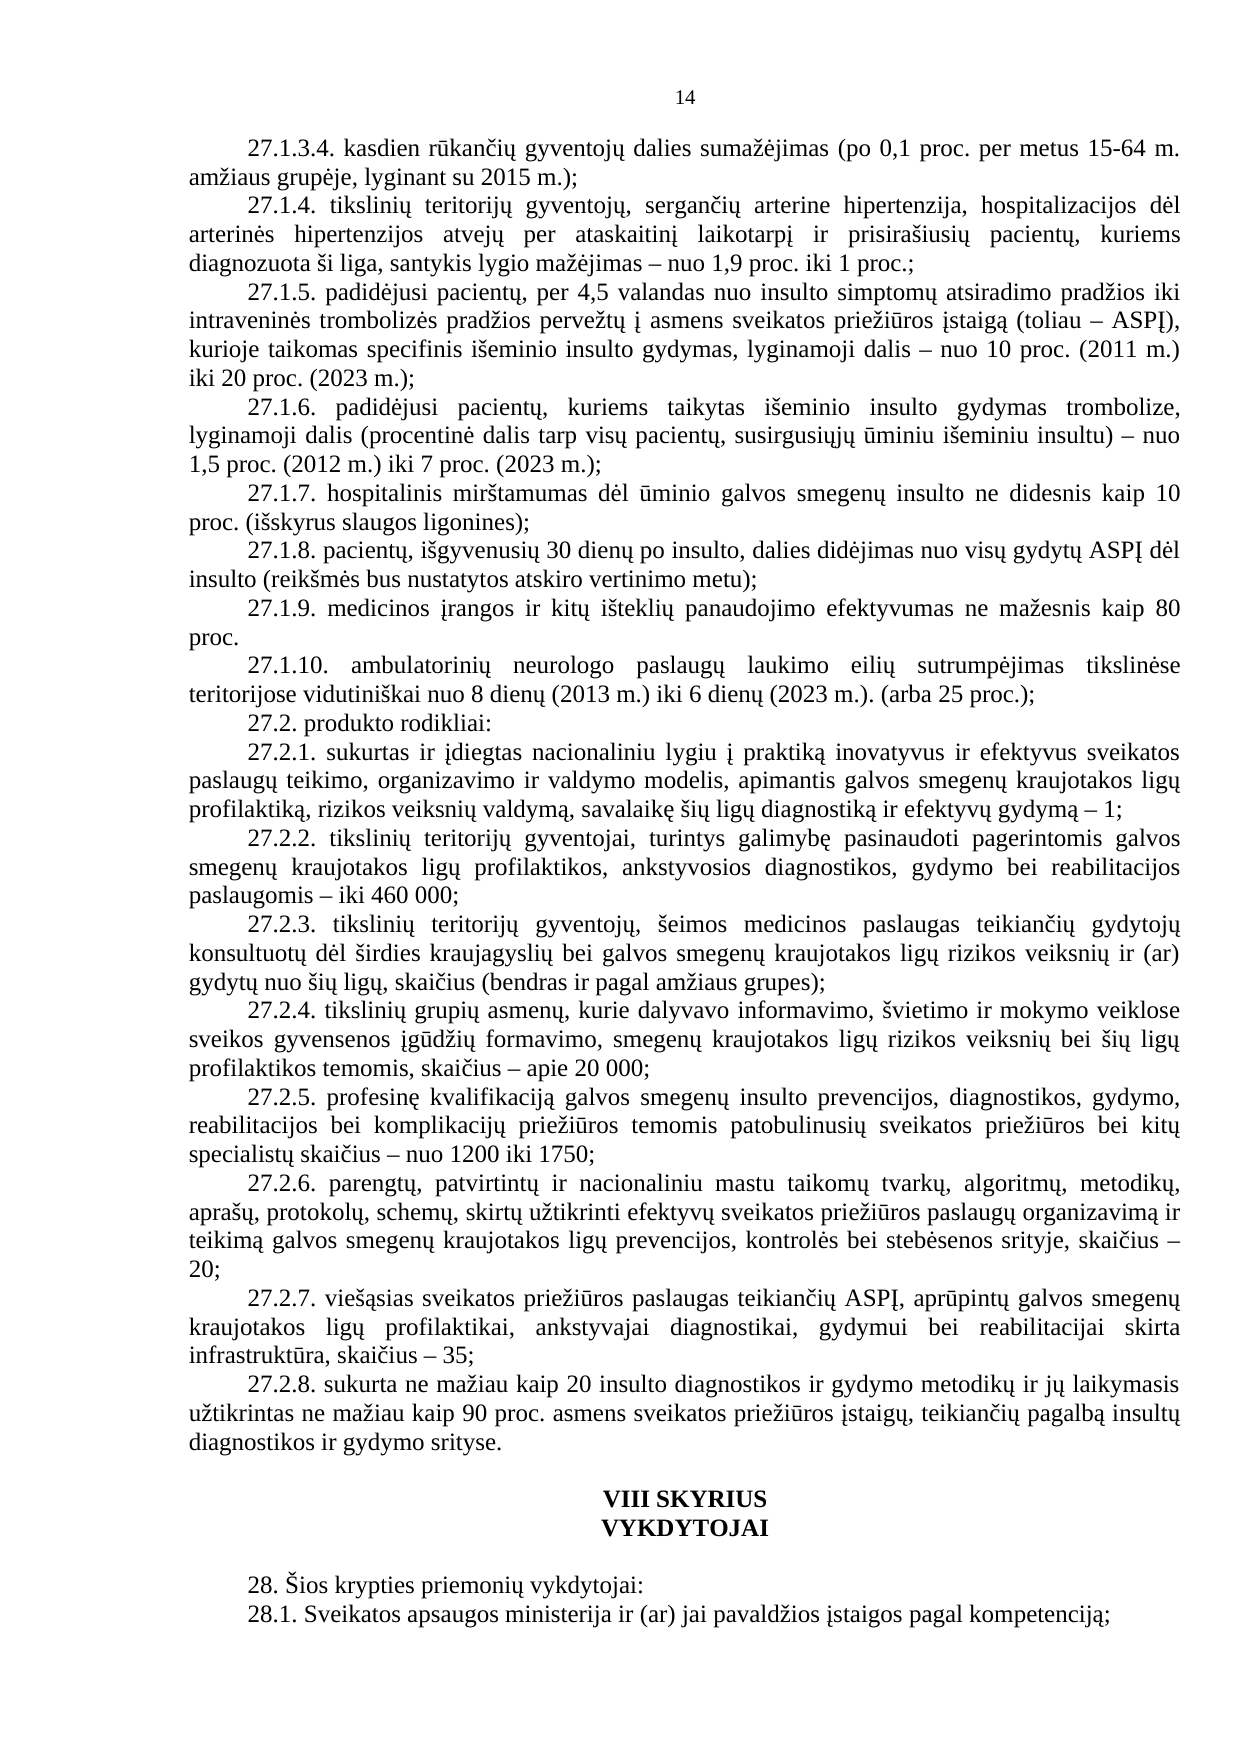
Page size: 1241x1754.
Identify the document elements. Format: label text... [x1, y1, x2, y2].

text 27.2.3. tikslinių teritorijų gyventojų, šeimos medicinos paslaugas teikiančių gydytojų konsultuotų dėl širdies kraujagyslių bei galvos smegenų kraujotakos ligų rizikos veiksnių ir (ar) gydytų nuo šių ligų, skaičius (bendras ir pagal amžiaus grupes); [188, 909, 1181, 996]
text 27.1.6. padidėjusi pacientų, kuriems taikytas išeminio insulto gydymas trombolize, lyginamoji dalis (procentinė dalis tarp visų pacientų, susirgusiųjų ūminiu išeminiu insultu) – nuo 1,5 proc. (2012 m.) iki 7 proc. (2023 m.); [188, 392, 1181, 478]
text 27.1.3.4. kasdien rūkančių gyventojų dalies sumažėjimas (po 0,1 proc. per metus 15-64 m. amžiaus grupėje, lyginant su 2015 m.); [188, 133, 1181, 191]
text 27.2.5. profesinę kvalifikaciją galvos smegenų insulto prevencijos, diagnostikos, gydymo, reabilitacijos bei komplikacijų priežiūros temomis patobulinusių sveikatos priežiūros bei kitų specialistų skaičius – nuo 1200 iki 1750; [188, 1082, 1181, 1168]
text 27.2.8. sukurta ne mažiau kaip 20 insulto diagnostikos ir gydymo metodikų ir jų laikymasis užtikrintas ne mažiau kaip 90 proc. asmens sveikatos priežiūros įstaigų, teikiančių pagalbą insultų diagnostikos ir gydymo srityse. [188, 1369, 1181, 1456]
text 27.1.8. pacientų, išgyvenusių 30 dienų po insulto, dalies didėjimas nuo visų gydytų ASPĮ dėl insulto (reikšmės bus nustatytos atskiro vertinimo metu); [188, 536, 1181, 593]
text 27.2. produkto rodikliai: [188, 708, 1181, 737]
text 27.1.7. hospitalinis mirštamumas dėl ūminio galvos smegenų insulto ne didesnis kaip 10 proc. (išskyrus slaugos ligonines); [188, 478, 1181, 536]
text 27.1.5. padidėjusi pacientų, per 4,5 valandas nuo insulto simptomų atsiradimo pradžios iki intraveninės trombolizės pradžios pervežtų į asmens sveikatos priežiūros įstaigą (toliau – ASPĮ), kurioje taikomas specifinis išeminio insulto gydymas, lyginamoji dalis – nuo 10 proc. (2011 m.) iki 20 proc. (2023 m.); [188, 277, 1181, 392]
text 27.2.2. tikslinių teritorijų gyventojai, turintys galimybę pasinaudoti pagerintomis galvos smegenų kraujotakos ligų profilaktikos, ankstyvosios diagnostikos, gydymo bei reabilitacijos paslaugomis – iki 460 000; [188, 823, 1181, 909]
text 27.2.1. sukurtas ir įdiegtas nacionaliniu lygiu į praktiką inovatyvus ir efektyvus sveikatos paslaugų teikimo, organizavimo ir valdymo modelis, apimantis galvos smegenų kraujotakos ligų profilaktiką, rizikos veiksnių valdymą, savalaikę šių ligų diagnostiką ir efektyvų gydymą – 1; [188, 737, 1181, 823]
text VYKDYTOJAI [188, 1513, 1181, 1542]
text 27.1.4. tikslinių teritorijų gyventojų, sergančių arterine hipertenzija, hospitalizacijos dėl arterinės hipertenzijos atvejų per ataskaitinį laikotarpį ir prisirašiusių pacientų, kuriems diagnozuota ši liga, santykis lygio mažėjimas – nuo 1,9 proc. iki 1 proc.; [188, 191, 1181, 277]
text 27.2.6. parengtų, patvirtintų ir nacionaliniu mastu taikomų tvarkų, algoritmų, metodikų, aprašų, protokolų, schemų, skirtų užtikrinti efektyvų sveikatos priežiūros paslaugų organizavimą ir teikimą galvos smegenų kraujotakos ligų prevencijos, kontrolės bei stebėsenos srityje, skaičius – 20; [188, 1168, 1181, 1283]
text 27.2.4. tikslinių grupių asmenų, kurie dalyvavo informavimo, švietimo ir mokymo veiklose sveikos gyvensenos įgūdžių formavimo, smegenų kraujotakos ligų rizikos veiksnių bei šių ligų profilaktikos temomis, skaičius – apie 20 000; [188, 996, 1181, 1082]
text 28.1. Sveikatos apsaugos ministerija ir (ar) jai pavaldžios įstaigos pagal kompetenciją; [188, 1599, 1181, 1628]
text 27.2.7. viešąsias sveikatos priežiūros paslaugas teikiančių ASPĮ, aprūpintų galvos smegenų kraujotakos ligų profilaktikai, ankstyvajai diagnostikai, gydymui bei reabilitacijai skirta infrastruktūra, skaičius – 35; [188, 1283, 1181, 1369]
text 27.1.9. medicinos įrangos ir kitų išteklių panaudojimo efektyvumas ne mažesnis kaip 80 proc. [188, 593, 1181, 651]
text 27.1.10. ambulatorinių neurologo paslaugų laukimo eilių sutrumpėjimas tikslinėse teritorijose vidutiniškai nuo 8 dienų (2013 m.) iki 6 dienų (2023 m.). (arba 25 proc.); [188, 651, 1181, 708]
text 28. Šios krypties priemonių vykdytojai: [188, 1571, 1181, 1599]
text VIII SKYRIUS [188, 1484, 1181, 1513]
